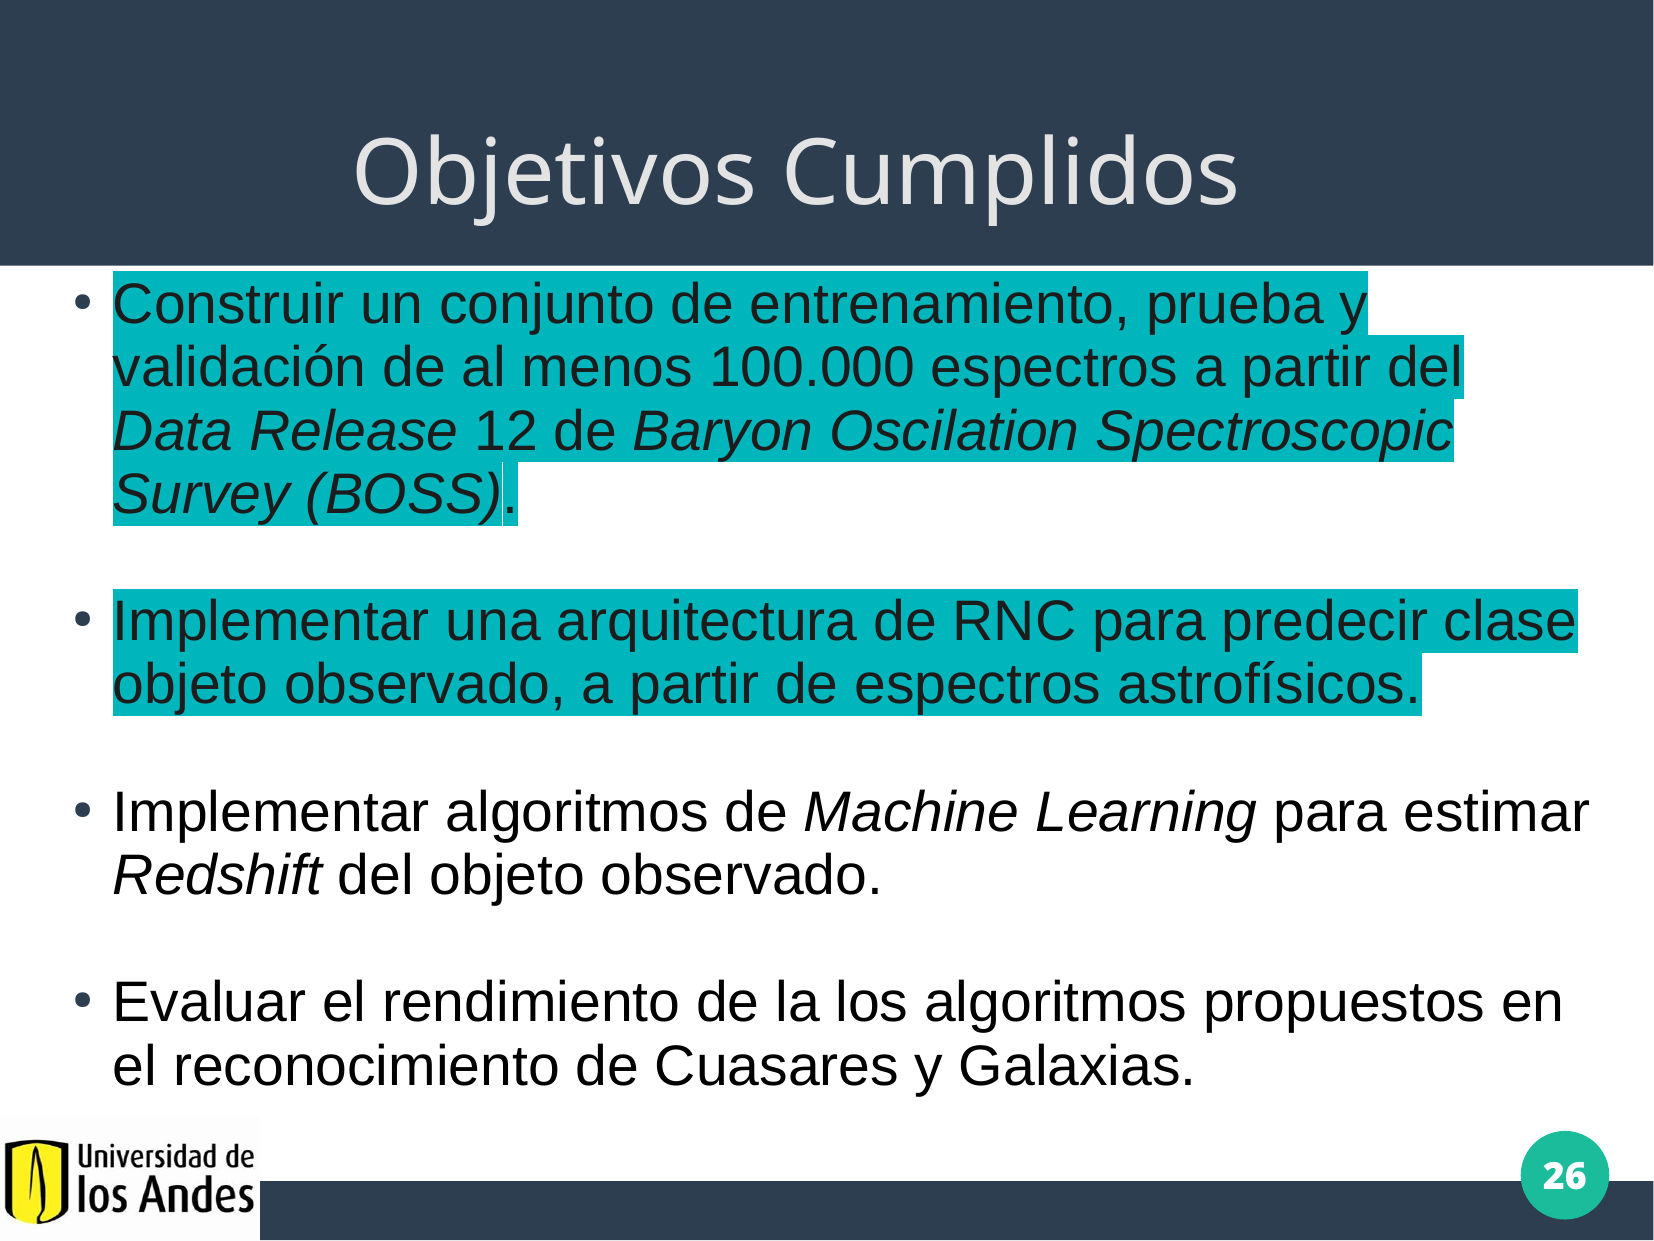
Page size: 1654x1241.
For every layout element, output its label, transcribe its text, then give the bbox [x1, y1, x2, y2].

picture [0, 1116, 260, 1241]
list Construir un conjunto de entrenamiento, prueba y validación de al menos 100.000 espectros a partir del Data Release 12 de Baryon Oscilation Spectroscopic Survey (BOSS). Implementar una arquitectura de RNC para predecir clase objeto observado, a partir de espectros astrofísicos. Implementar algoritmos de Machine Learning para estimar Redshift del objeto observado. Evaluar el rendimiento de la los algoritmos propuestos en el reconocimiento de Cuasares y Galaxias. [59, 271, 1595, 1099]
title Objetivos Cumplidos [106, 90, 1642, 249]
